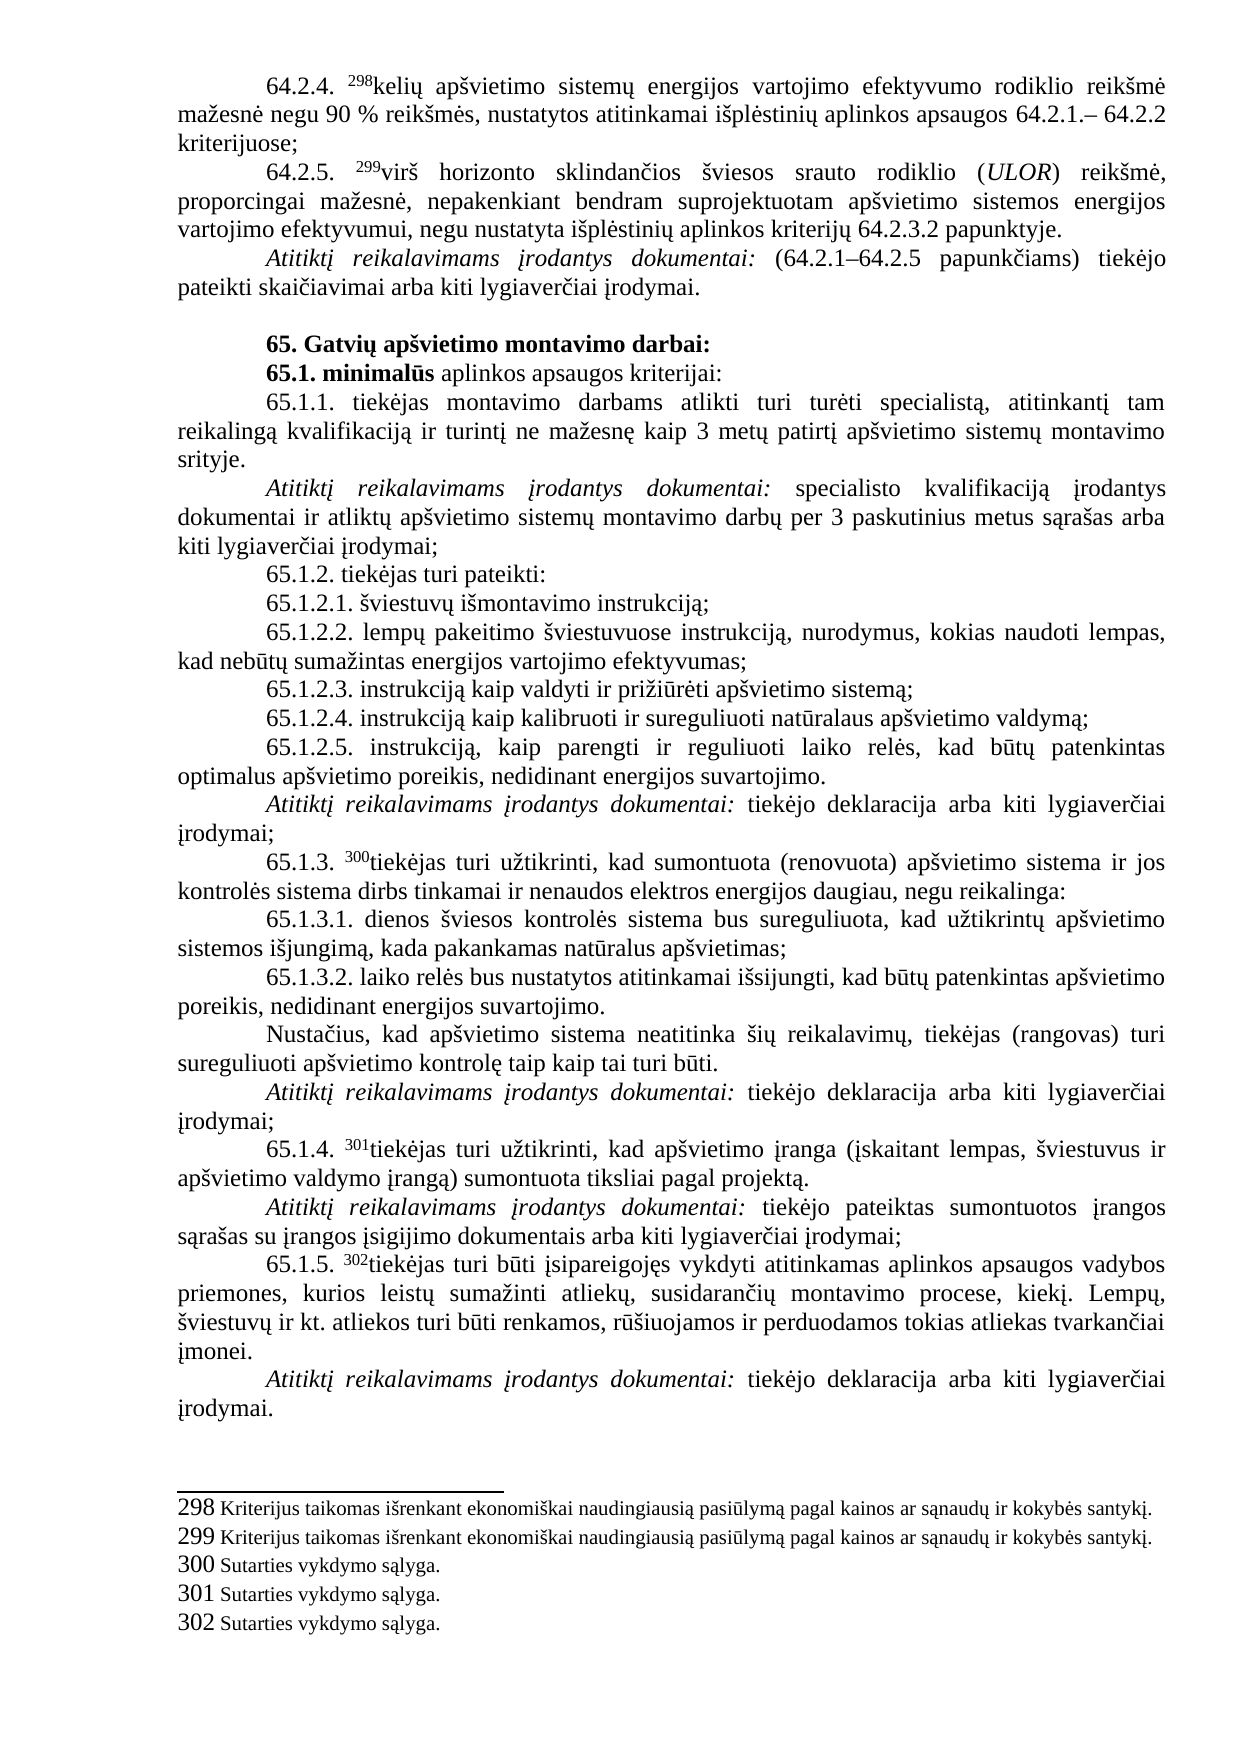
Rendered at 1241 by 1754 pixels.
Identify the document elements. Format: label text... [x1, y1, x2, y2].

text 65.1.2.5. instrukciją, kaip parengti ir reguliuoti laiko relės, kad būtų patenkintas optimalus apšvietimo poreikis, nedidinant energijos suvartojimo. [177, 732, 1166, 789]
text Sutarties vykdymo sąlyga. [177, 1607, 1166, 1636]
text Atitiktį reikalavimams įrodantys dokumentai: tiekėjo pateiktas sumontuotos įrangos sąrašas su įrangos įsigijimo dokumentais arba kiti lygiaverčiai įrodymai; [177, 1192, 1166, 1249]
subtitle 65. Gatvių apšvietimo montavimo darbai: [177, 329, 1166, 358]
text 65.1.5. tiekėjas turi būti įsipareigojęs vykdyti atitinkamas aplinkos apsaugos vadybos priemones, kurios leistų sumažinti atliekų, susidarančių montavimo procese, kiekį. Lempų, šviestuvų ir kt. atliekos turi būti renkamos, rūšiuojamos ir perduodamos tokias atliekas tvarkančiai įmonei. [177, 1249, 1166, 1364]
text Kriterijus taikomas išrenkant ekonomiškai naudingiausią pasiūlymą pagal kainos ar sąnaudų ir kokybės santykį. [177, 1492, 1166, 1521]
text Kriterijus taikomas išrenkant ekonomiškai naudingiausią pasiūlymą pagal kainos ar sąnaudų ir kokybės santykį. [177, 1521, 1166, 1549]
text 64.2.4. kelių apšvietimo sistemų energijos vartojimo efektyvumo rodiklio reikšmė mažesnė negu 90 % reikšmės, nustatytos atitinkamai išplėstinių aplinkos apsaugos 64.2.1.– 64.2.2 kriterijuose; [177, 71, 1166, 157]
text 64.2.5. virš horizonto sklindančios šviesos srauto rodiklio (ULOR) reikšmė, proporcingai mažesnė, nepakenkiant bendram suprojektuotam apšvietimo sistemos energijos vartojimo efektyvumui, negu nustatyta išplėstinių aplinkos kriterijų 64.2.3.2 papunktyje. [177, 157, 1166, 243]
text Sutarties vykdymo sąlyga. [177, 1549, 1166, 1578]
text 65.1.3.2. laiko relės bus nustatytos atitinkamai išsijungti, kad būtų patenkintas apšvietimo poreikis, nedidinant energijos suvartojimo. [177, 962, 1166, 1019]
text 65.1.2.3. instrukciją kaip valdyti ir prižiūrėti apšvietimo sistemą; [177, 674, 1166, 703]
text 65.1.4. tiekėjas turi užtikrinti, kad apšvietimo įranga (įskaitant lempas, šviestuvus ir apšvietimo valdymo įrangą) sumontuota tiksliai pagal projektą. [177, 1134, 1166, 1192]
text 65.1. minimalūs aplinkos apsaugos kriterijai: [177, 358, 1166, 387]
text Atitiktį reikalavimams įrodantys dokumentai: tiekėjo deklaracija arba kiti lygiaverčiai įrodymai; [177, 1077, 1166, 1134]
text Sutarties vykdymo sąlyga. [177, 1578, 1166, 1607]
text 65.1.1. tiekėjas montavimo darbams atlikti turi turėti specialistą, atitinkantį tam reikalingą kvalifikaciją ir turintį ne mažesnę kaip 3 metų patirtį apšvietimo sistemų montavimo srityje. [177, 387, 1166, 473]
text Atitiktį reikalavimams įrodantys dokumentai: tiekėjo deklaracija arba kiti lygiaverčiai įrodymai. [177, 1364, 1166, 1422]
text Nustačius, kad apšvietimo sistema neatitinka šių reikalavimų, tiekėjas (rangovas) turi sureguliuoti apšvietimo kontrolę taip kaip tai turi būti. [177, 1019, 1166, 1077]
text 65.1.2.1. šviestuvų išmontavimo instrukciją; [177, 588, 1166, 617]
text Atitiktį reikalavimams įrodantys dokumentai: specialisto kvalifikaciją įrodantys dokumentai ir atliktų apšvietimo sistemų montavimo darbų per 3 paskutinius metus sąrašas arba kiti lygiaverčiai įrodymai; [177, 473, 1166, 559]
text 65.1.2.4. instrukciją kaip kalibruoti ir sureguliuoti natūralaus apšvietimo valdymą; [177, 703, 1166, 732]
text 65.1.2.2. lempų pakeitimo šviestuvuose instrukciją, nurodymus, kokias naudoti lempas, kad nebūtų sumažintas energijos vartojimo efektyvumas; [177, 617, 1166, 674]
text 65.1.3.1. dienos šviesos kontrolės sistema bus sureguliuota, kad užtikrintų apšvietimo sistemos išjungimą, kada pakankamas natūralus apšvietimas; [177, 904, 1166, 962]
text Atitiktį reikalavimams įrodantys dokumentai: tiekėjo deklaracija arba kiti lygiaverčiai įrodymai; [177, 789, 1166, 847]
text 65.1.3. tiekėjas turi užtikrinti, kad sumontuota (renovuota) apšvietimo sistema ir jos kontrolės sistema dirbs tinkamai ir nenaudos elektros energijos daugiau, negu reikalinga: [177, 847, 1166, 904]
text 65.1.2. tiekėjas turi pateikti: [177, 559, 1166, 588]
text Atitiktį reikalavimams įrodantys dokumentai: (64.2.1–64.2.5 papunkčiams) tiekėjo pateikti skaičiavimai arba kiti lygiaverčiai įrodymai. [177, 243, 1166, 301]
